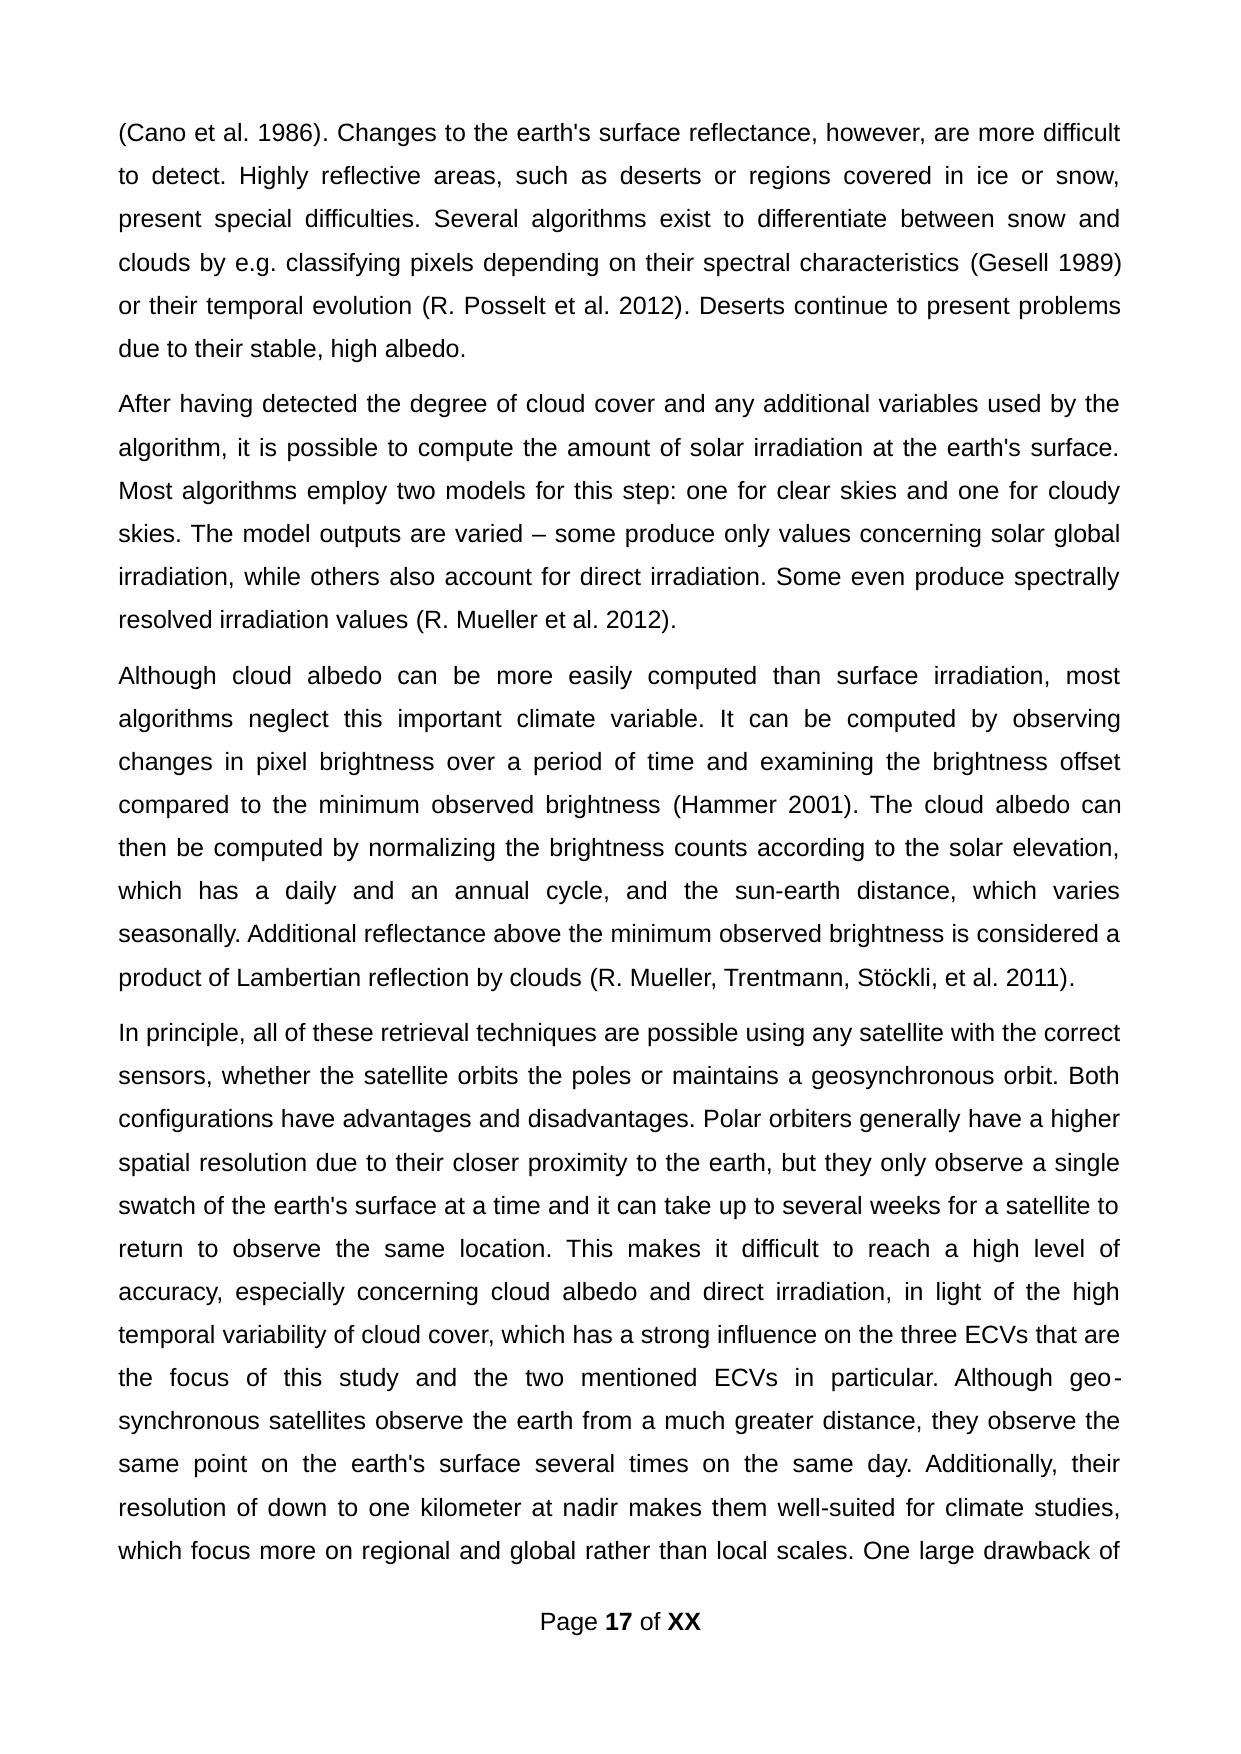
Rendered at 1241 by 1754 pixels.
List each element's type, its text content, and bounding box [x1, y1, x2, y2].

text Although cloud albedo can be more easily computed than surface irradiation, most algorithms neglect this important climate variable. It can be computed by observing changes in pixel brightness over a period of time and examining the brightness offset compared to the minimum observed brightness (Hammer 2001). The cloud albedo can then be computed by normalizing the brightness counts according to the solar elevation, which has a daily and an annual cycle, and the sun-earth distance, which varies seasonally. Additional reflectance above the minimum observed brightness is considered a product of Lambertian reflection by clouds (R. Mueller, Trentmann, Stöckli, et al. 2011). [118, 661, 1122, 991]
text After having detected the degree of cloud cover and any additional variables used by the algorithm, it is possible to compute the amount of solar irradiation at the earth's surface. Most algorithms employ two models for this step: one for clear skies and one for cloudy skies. The model outputs are varied – some produce only values concerning solar global irradiation, while others also account for direct irradiation. Some even produce spectrally resolved irradiation values (R. Mueller et al. 2012). [118, 389, 1122, 634]
text In principle, all of these retrieval techniques are possible using any satellite with the correct sensors, whether the satellite orbits the poles or maintains a geosynchronous orbit. Both configurations have advantages and disadvantages. Polar orbiters generally have a higher spatial resolution due to their closer proximity to the earth, but they only observe a single swatch of the earth's surface at a time and it can take up to several weeks for a satellite to return to observe the same location. This makes it difficult to reach a high level of accuracy, especially concerning cloud albedo and direct irradiation, in light of the high temporal variability of cloud cover, which has a strong influence on the three ECVs that are the focus of this study and the two mentioned ECVs in particular. Although geo­synchronous satellites observe the earth from a much greater distance, they observe the same point on the earth's surface several times on the same day. Additionally, their resolution of down to one kilometer at nadir makes them well-suited for climate studies, which focus more on regional and global rather than local scales. One large drawback of [118, 1018, 1122, 1564]
text (Cano et al. 1986). Changes to the earth's surface reflectance, however, are more difficult to detect. Highly reflective areas, such as deserts or regions covered in ice or snow, present special difficulties. Several algorithms exist to differentiate between snow and clouds by e.g. classifying pixels depending on their spectral characteristics (Gesell 1989) or their temporal evolution (R. Posselt et al. 2012). Deserts continue to present problems due to their stable, high albedo. [118, 118, 1122, 362]
